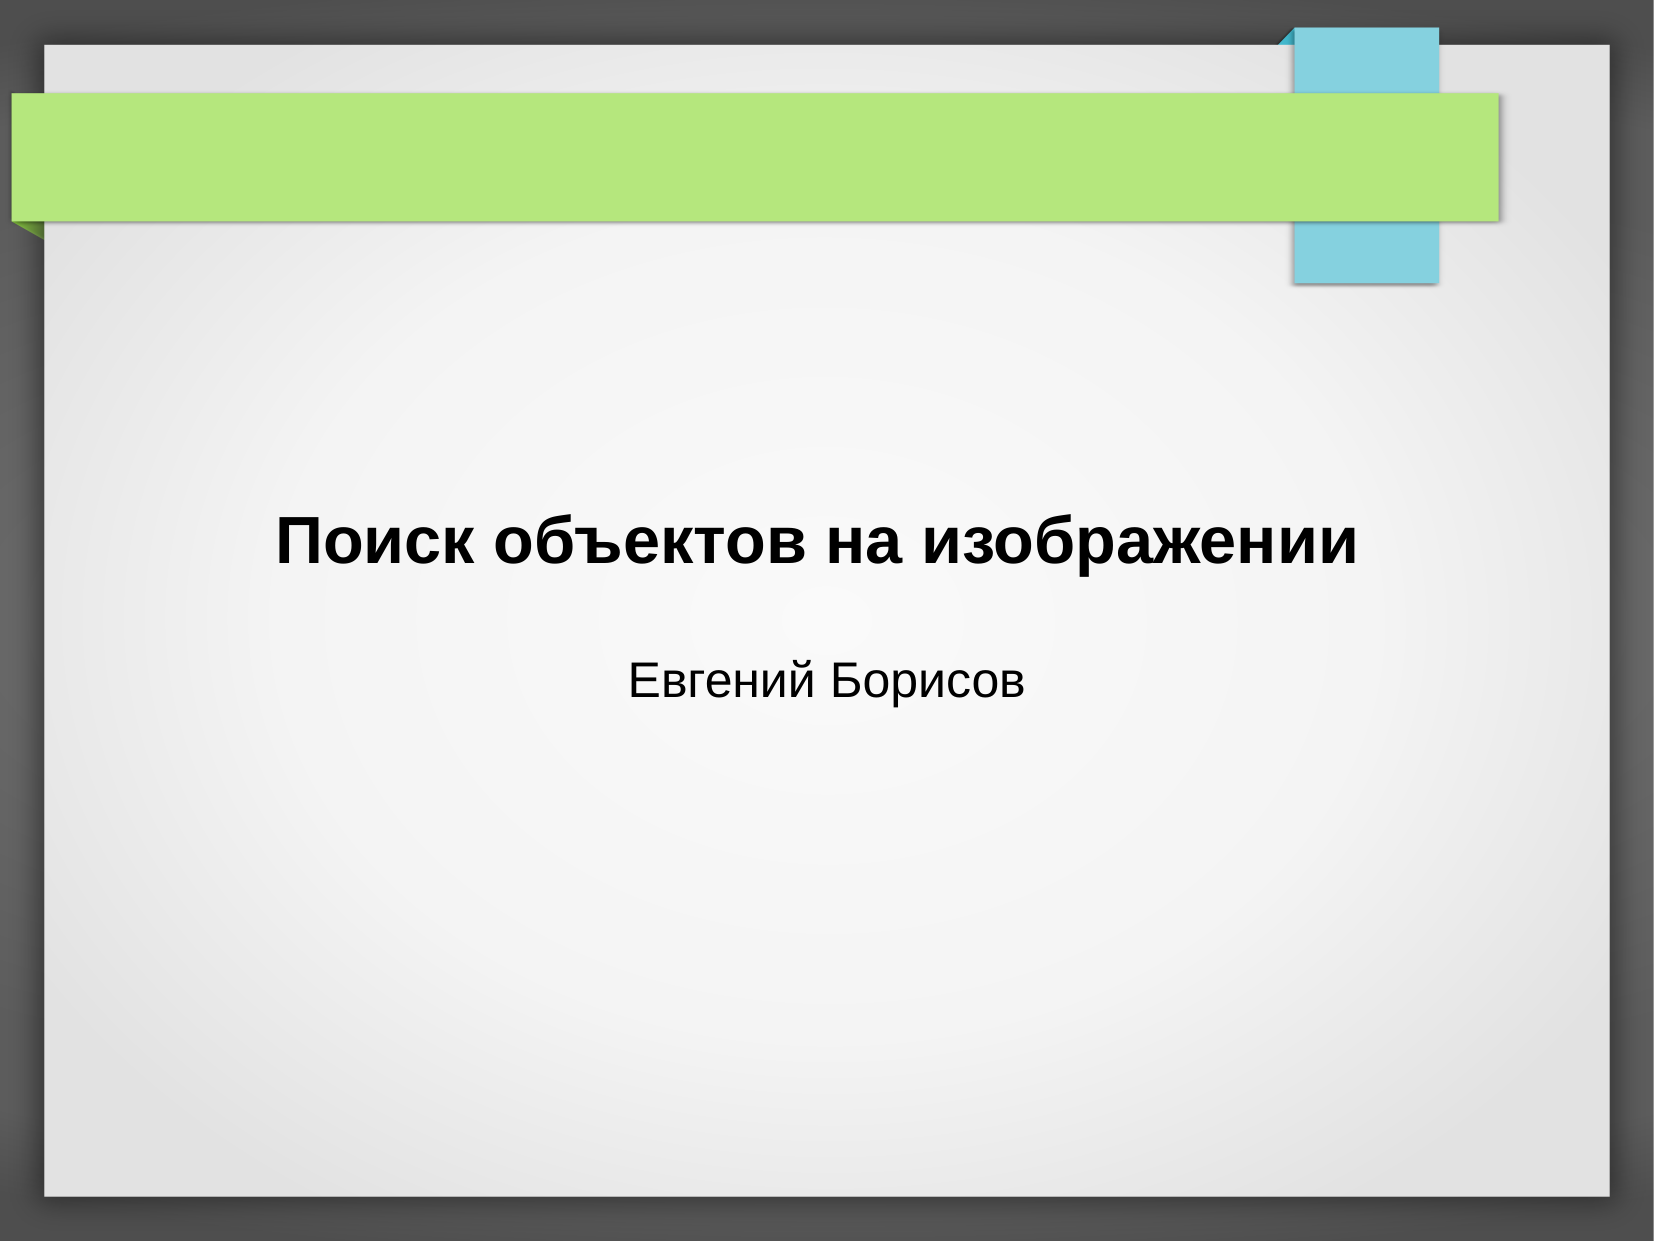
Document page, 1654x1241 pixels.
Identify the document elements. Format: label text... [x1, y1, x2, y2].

picture [0, 0, 1654, 1241]
subtitle Поиск объектов на изображении Евгений Борисов [82, 290, 1571, 1010]
